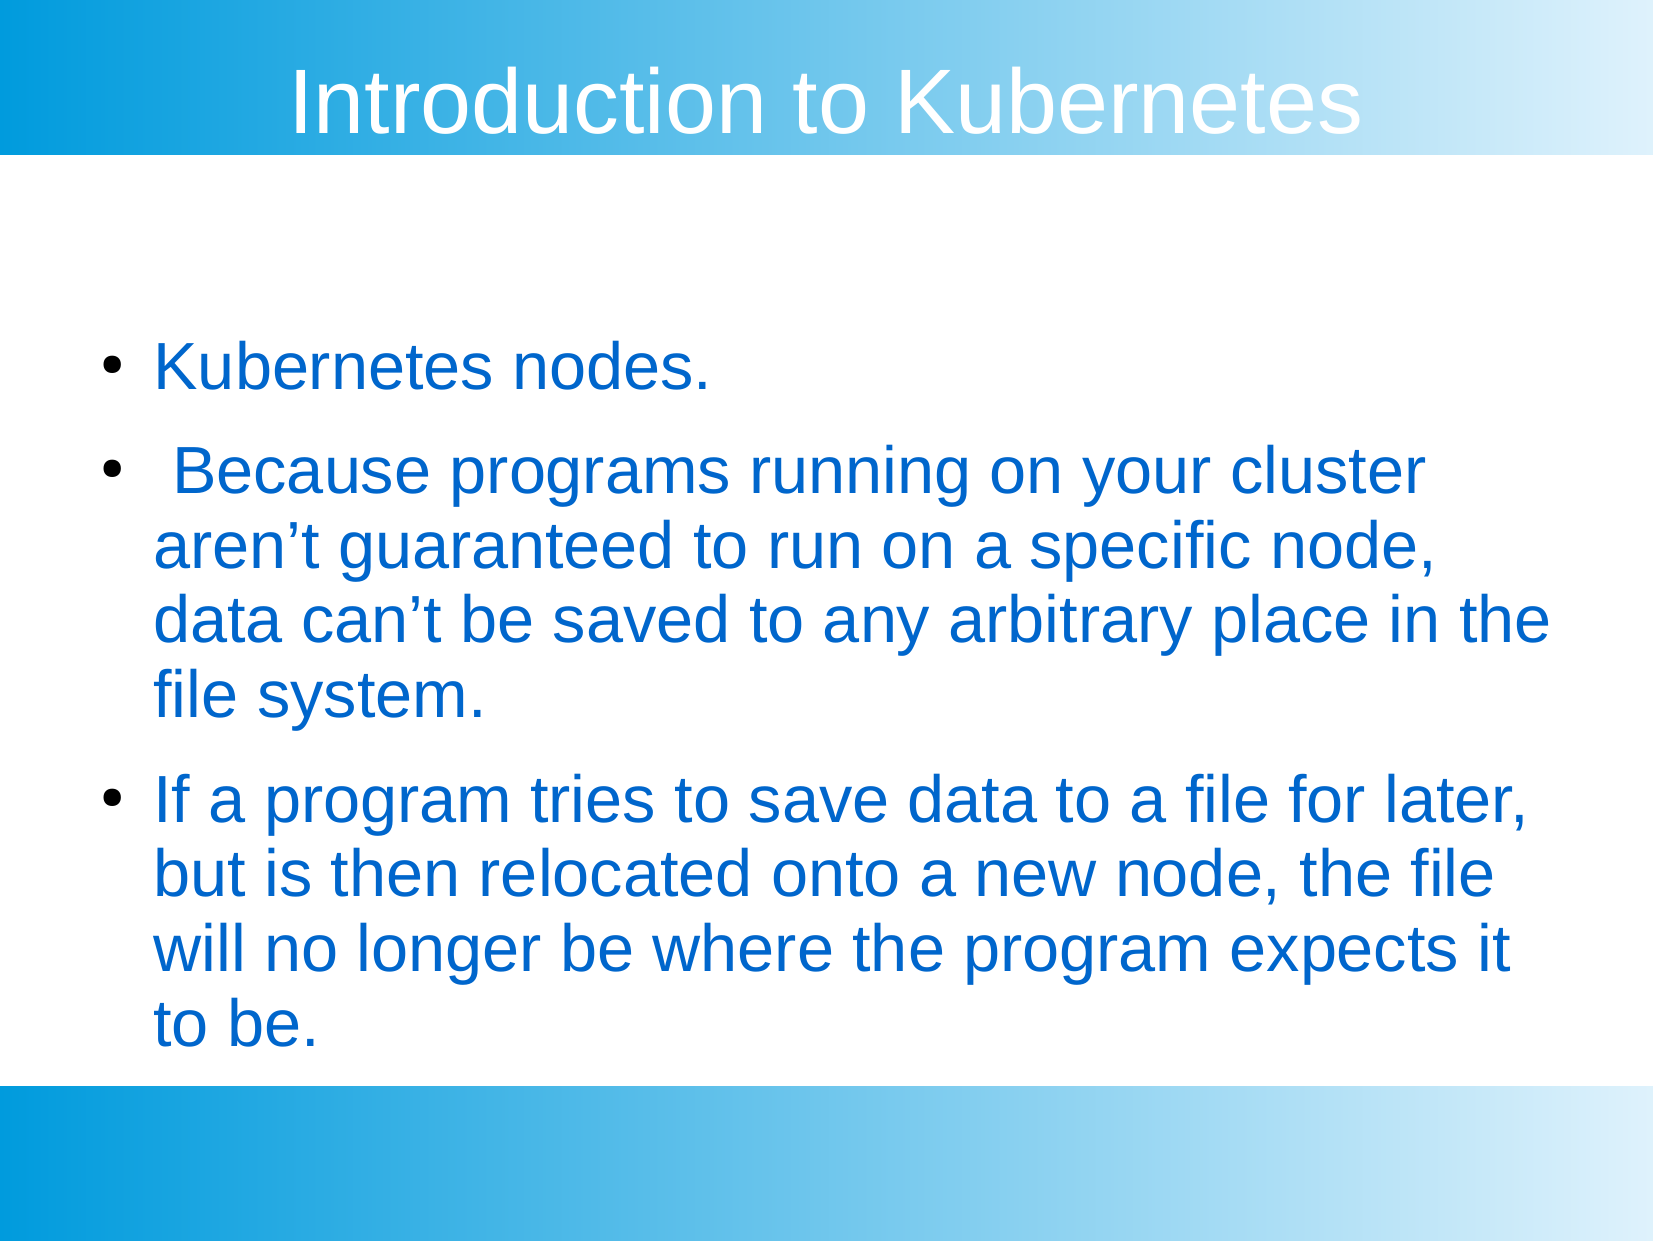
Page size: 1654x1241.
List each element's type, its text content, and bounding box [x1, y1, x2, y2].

list Kubernetes nodes. Because programs running on your cluster aren’t guaranteed to run on a specific node, data can’t be saved to any arbitrary place in the file system. If a program tries to save data to a file for later, but is then relocated onto a new node, the file will no longer be where the program expects it to be. [82, 224, 1571, 691]
title Introduction to Kubernetes [82, 49, 1571, 155]
